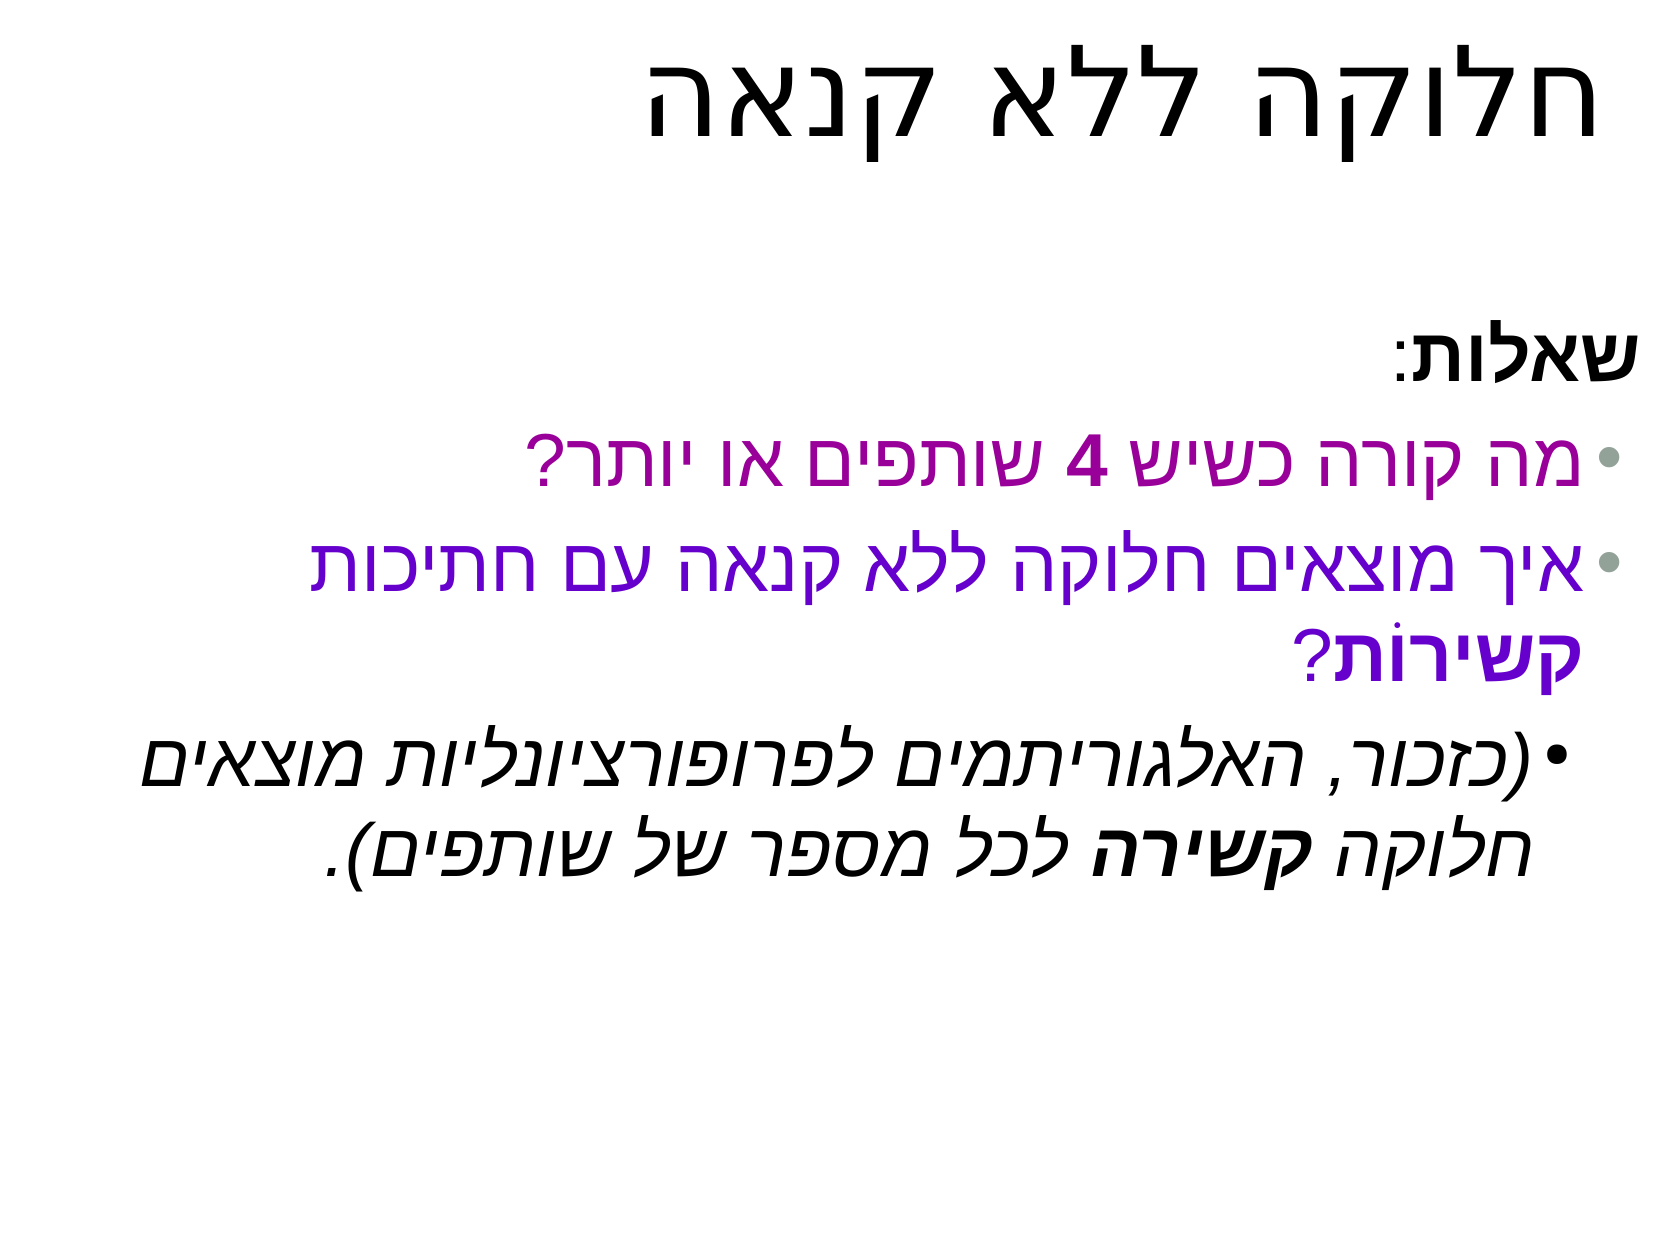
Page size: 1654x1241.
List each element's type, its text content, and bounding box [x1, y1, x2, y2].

text_box שאלות: מה קורה כשיש 4 שותפים או יותר? איך מוצאים חלוקה ללא קנאה עם חתיכות קשירוֹת? (כזכור, האלגוריתמים לפרופורציונליות מוצאים חלוקה קשירה לכל מספר של שותפים). [2, 298, 1654, 825]
title חלוקה ללא קנאה [30, 7, 1654, 166]
